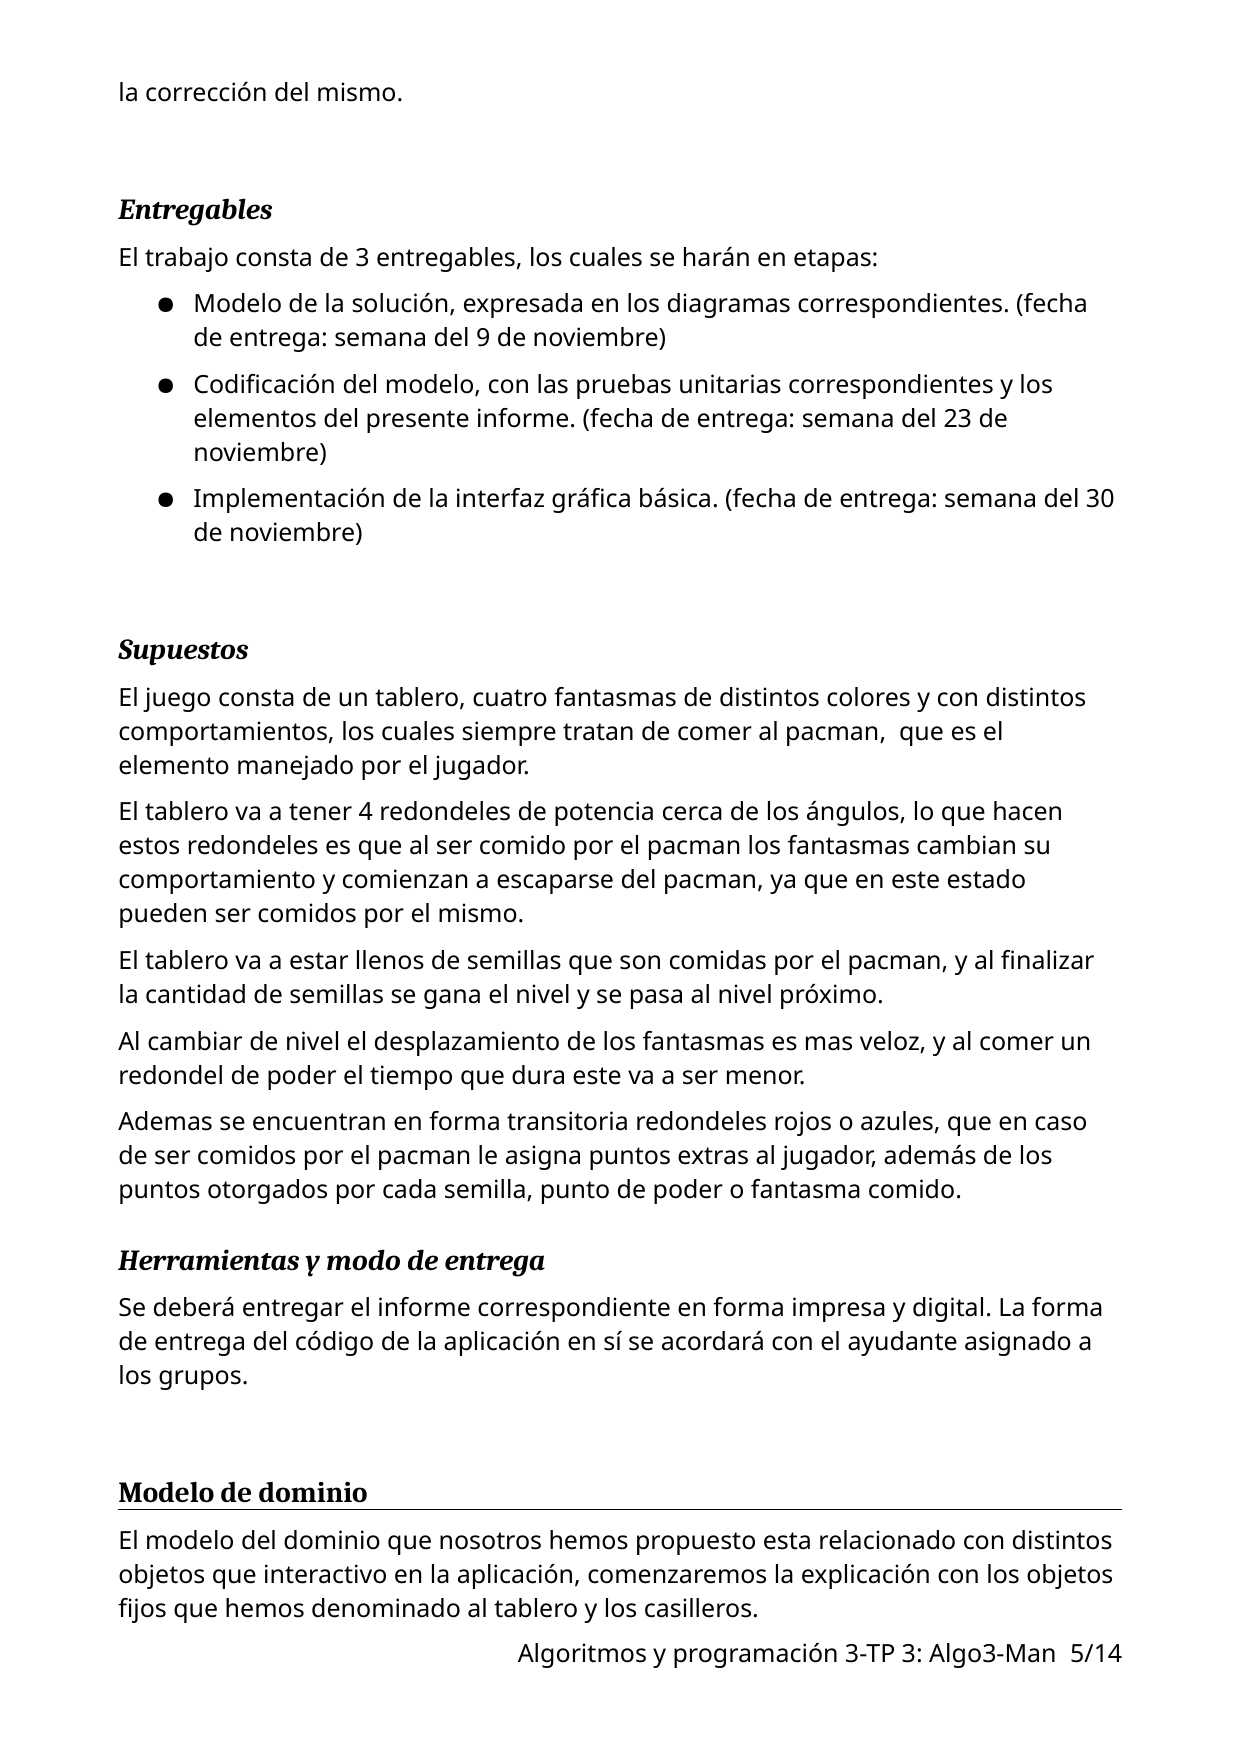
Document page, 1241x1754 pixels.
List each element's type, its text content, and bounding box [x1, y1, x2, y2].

list Codificación del modelo, con las pruebas unitarias correspondientes y los elementos del presente informe. (fecha de entrega: semana del 23 de noviembre) [156, 366, 1122, 468]
text El trabajo consta de 3 entregables, los cuales se harán en etapas: [118, 239, 1122, 273]
text la corrección del mismo. [118, 75, 1122, 109]
list Implementación de la interfaz gráfica básica. (fecha de entrega: semana del 30 de noviembre) [156, 481, 1122, 549]
text Se deberá entregar el informe correspondiente en forma impresa y digital. La forma de entrega del código de la aplicación en sí se acordará con el ayudante asignado a los grupos. [118, 1290, 1122, 1392]
list Modelo de la solución, expresada en los diagramas correspondientes. (fecha de entrega: semana del 9 de noviembre) [156, 286, 1122, 354]
text Ademas se encuentran en forma transitoria redondeles rojos o azules, que en caso de ser comidos por el pacman le asigna puntos extras al jugador, además de los puntos otorgados por cada semilla, punto de poder o fantasma comido. [118, 1104, 1122, 1206]
subtitle Herramientas y modo de entrega [118, 1244, 1122, 1277]
text El juego consta de un tablero, cuatro fantasmas de distintos colores y con distintos comportamientos, los cuales siempre tratan de comer al pacman, que es el elemento manejado por el jugador. [118, 679, 1122, 781]
subtitle Entregables [118, 193, 1122, 227]
text El modelo del dominio que nosotros hemos propuesto esta relacionado con distintos objetos que interactivo en la aplicación, comenzaremos la explicación con los objetos fijos que hemos denominado al tablero y los casilleros. [118, 1522, 1122, 1625]
text Al cambiar de nivel el desplazamiento de los fantasmas es mas veloz, y al comer un redondel de poder el tiempo que dura este va a ser menor. [118, 1023, 1122, 1091]
text El tablero va a tener 4 redondeles de potencia cerca de los ángulos, lo que hacen estos redondeles es que al ser comido por el pacman los fantasmas cambian su comportamiento y comienzan a escaparse del pacman, ya que en este estado pueden ser comidos por el mismo. [118, 794, 1122, 930]
text El tablero va a estar llenos de semillas que son comidas por el pacman, y al finalizar la cantidad de semillas se gana el nivel y se pasa al nivel próximo. [118, 943, 1122, 1011]
subtitle Modelo de dominio [118, 1476, 1122, 1509]
subtitle Supuestos [118, 633, 1122, 667]
